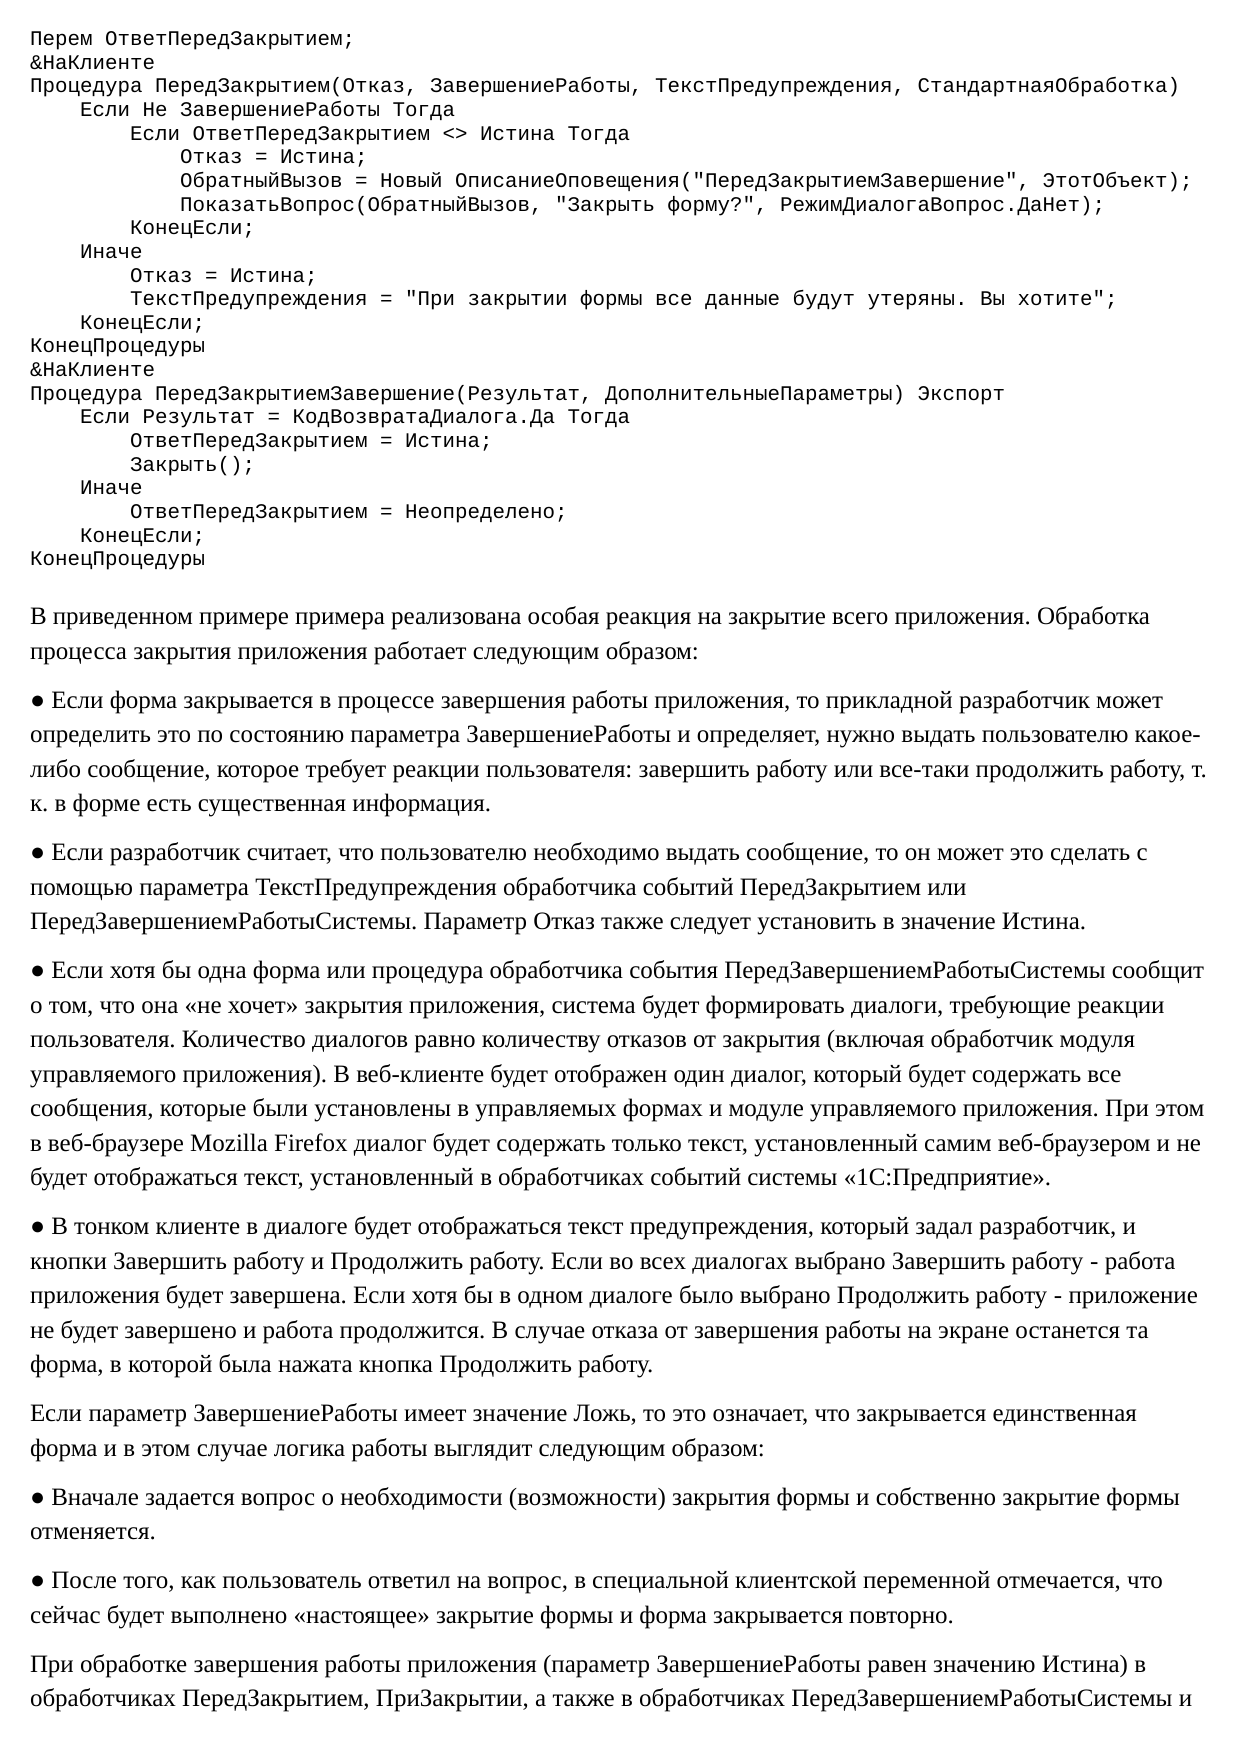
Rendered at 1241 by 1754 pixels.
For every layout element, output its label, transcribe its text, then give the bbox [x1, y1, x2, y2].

text Иначе [30, 477, 1211, 501]
text Если Результат = КодВозвратаДиалога.Да Тогда [30, 406, 1211, 430]
text Процедура ПередЗакрытиемЗавершение(Результат, ДополнительныеПараметры) Экспорт [30, 383, 1211, 406]
text ● Если форма закрывается в процессе завершения работы приложения, то прикладной разработчик может определить это по состоянию параметра ЗавершениеРаботы и определяет, нужно выдать пользователю какое-либо сообщение, которое требует реакции пользователя: завершить работу или все-таки продолжить работу, т. к. в форме есть существенная информация. [30, 685, 1211, 817]
text При обработке завершения работы приложения (параметр ЗавершениеРаботы равен значению Истина) в обработчиках ПередЗакрытием, ПриЗакрытии, а также в обработчиках ПередЗавершениемРаботыСистемы и [30, 1649, 1211, 1712]
text ● Если разработчик считает, что пользователю необходимо выдать сообщение, то он может это сделать с помощью параметра ТекстПредупреждения обработчика событий ПередЗакрытием или ПередЗавершениемРаботыСистемы. Параметр Отказ также следует установить в значение Истина. [30, 837, 1211, 935]
text Отказ = Истина; [30, 146, 1211, 170]
text ● Вначале задается вопрос о необходимости (возможности) закрытия формы и собственно закрытие формы отменяется. [30, 1482, 1211, 1545]
text Если Не ЗавершениеРаботы Тогда [30, 99, 1211, 123]
text ПоказатьВопрос(ОбратныйВызов, "Закрыть форму?", РежимДиалогаВопрос.ДаНет); [30, 194, 1211, 217]
text КонецПроцедуры [30, 548, 1211, 572]
text ТекстПредупреждения = "При закрытии формы все данные будут утеряны. Вы хотите"; [30, 288, 1211, 312]
text &НаКлиенте [30, 52, 1211, 75]
text В приведенном примере примера реализована особая реакция на закрытие всего приложения. Обработка процесса закрытия приложения работает следующим образом: [30, 601, 1211, 665]
text ОтветПередЗакрытием = Неопределено; [30, 501, 1211, 525]
text ОбратныйВызов = Новый ОписаниеОповещения("ПередЗакрытиемЗавершение", ЭтотОбъект); [30, 170, 1211, 194]
text ● В тонком клиенте в диалоге будет отображаться текст предупреждения, который задал разработчик, и кнопки Завершить работу и Продолжить работу. Если во всех диалогах выбрано Завершить работу ‑ работа приложения будет завершена. Если хотя бы в одном диалоге было выбрано Продолжить работу ‑ приложение не будет завершено и работа продолжится. В случае отказа от завершения работы на экране останется та форма, в которой была нажата кнопка Продолжить работу. [30, 1211, 1211, 1378]
text КонецЕсли; [30, 312, 1211, 336]
text ОтветПередЗакрытием = Истина; [30, 430, 1211, 454]
text Перем ОтветПередЗакрытием; [30, 28, 1211, 52]
text Если параметр ЗавершениеРаботы имеет значение Ложь, то это означает, что закрывается единственная форма и в этом случае логика работы выглядит следующим образом: [30, 1398, 1211, 1462]
text КонецЕсли; [30, 525, 1211, 548]
text Отказ = Истина; [30, 264, 1211, 288]
text ● Если хотя бы одна форма или процедура обработчика события ПередЗавершениемРаботыСистемы сообщит о том, что она «не хочет» закрытия приложения, система будет формировать диалоги, требующие реакции пользователя. Количество диалогов равно количеству отказов от закрытия (включая обработчик модуля управляемого приложения). В веб-клиенте будет отображен один диалог, который будет содержать все сообщения, которые были установлены в управляемых формах и модуле управляемого приложения. При этом в веб-браузере Mozilla Firefox диалог будет содержать только текст, установленный самим веб-браузером и не будет отображаться текст, установленный в обработчиках событий системы «1С:Предприятие». [30, 956, 1211, 1191]
text Процедура ПередЗакрытием(Отказ, ЗавершениеРаботы, ТекстПредупреждения, СтандартнаяОбработка) [30, 75, 1211, 99]
text Иначе [30, 241, 1211, 264]
text Если ОтветПередЗакрытием <> Истина Тогда [30, 123, 1211, 146]
text &НаКлиенте [30, 359, 1211, 383]
text КонецЕсли; [30, 217, 1211, 241]
text Закрыть(); [30, 454, 1211, 477]
text ● После того, как пользователь ответил на вопрос, в специальной клиентской переменной отмечается, что сейчас будет выполнено «настоящее» закрытие формы и форма закрывается повторно. [30, 1566, 1211, 1629]
text КонецПроцедуры [30, 336, 1211, 359]
